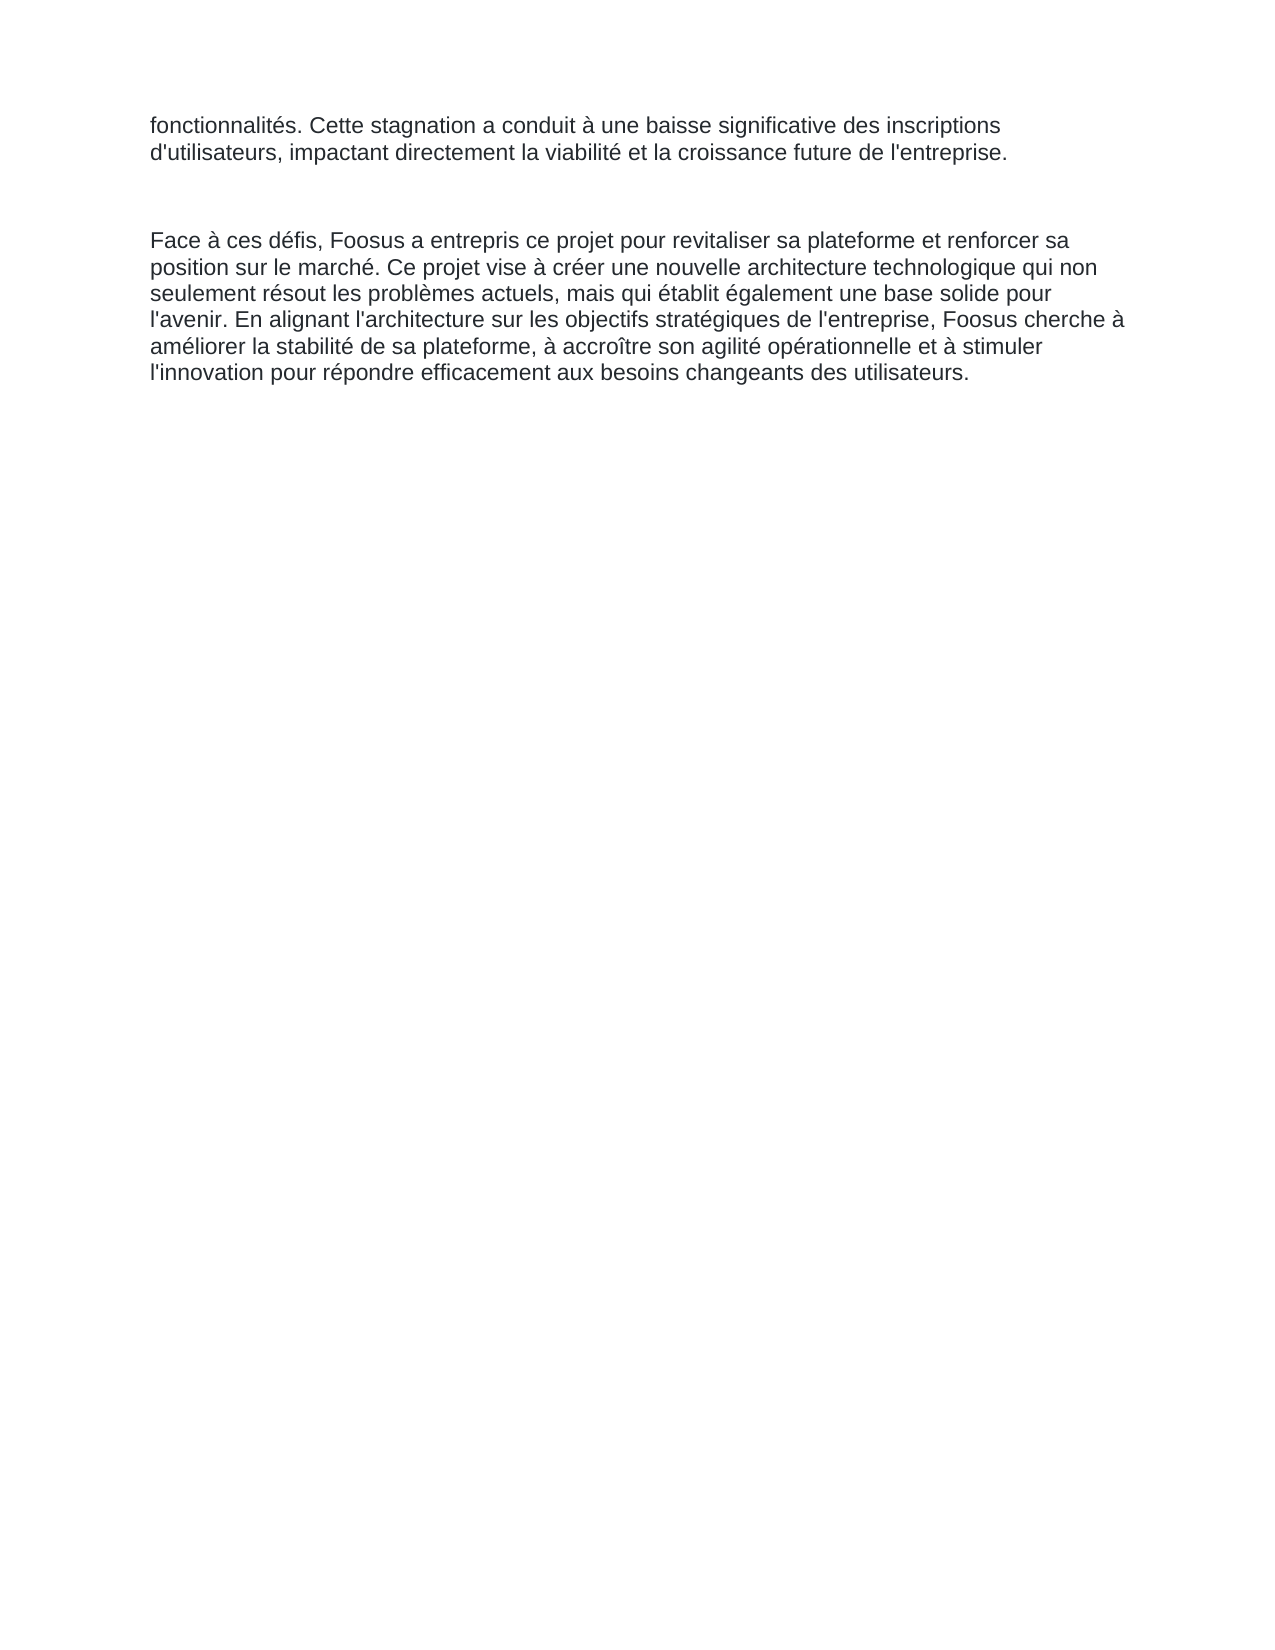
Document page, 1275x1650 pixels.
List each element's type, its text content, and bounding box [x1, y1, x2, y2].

text Face à ces défis, Foosus a entrepris ce projet pour revitaliser sa plateforme et renforcer sa position sur le marché. Ce projet vise à créer une nouvelle architecture technologique qui non seulement résout les problèmes actuels, mais qui établit également une base solide pour l'avenir. En alignant l'architecture sur les objectifs stratégiques de l'entreprise, Foosus cherche à améliorer la stabilité de sa plateforme, à accroître son agilité opérationnelle et à stimuler l'innovation pour répondre efficacement aux besoins changeants des utilisateurs. [150, 227, 1125, 386]
text fonctionnalités. Cette stagnation a conduit à une baisse significative des inscriptions d'utilisateurs, impactant directement la viabilité et la croissance future de l'entreprise. [150, 112, 1125, 165]
